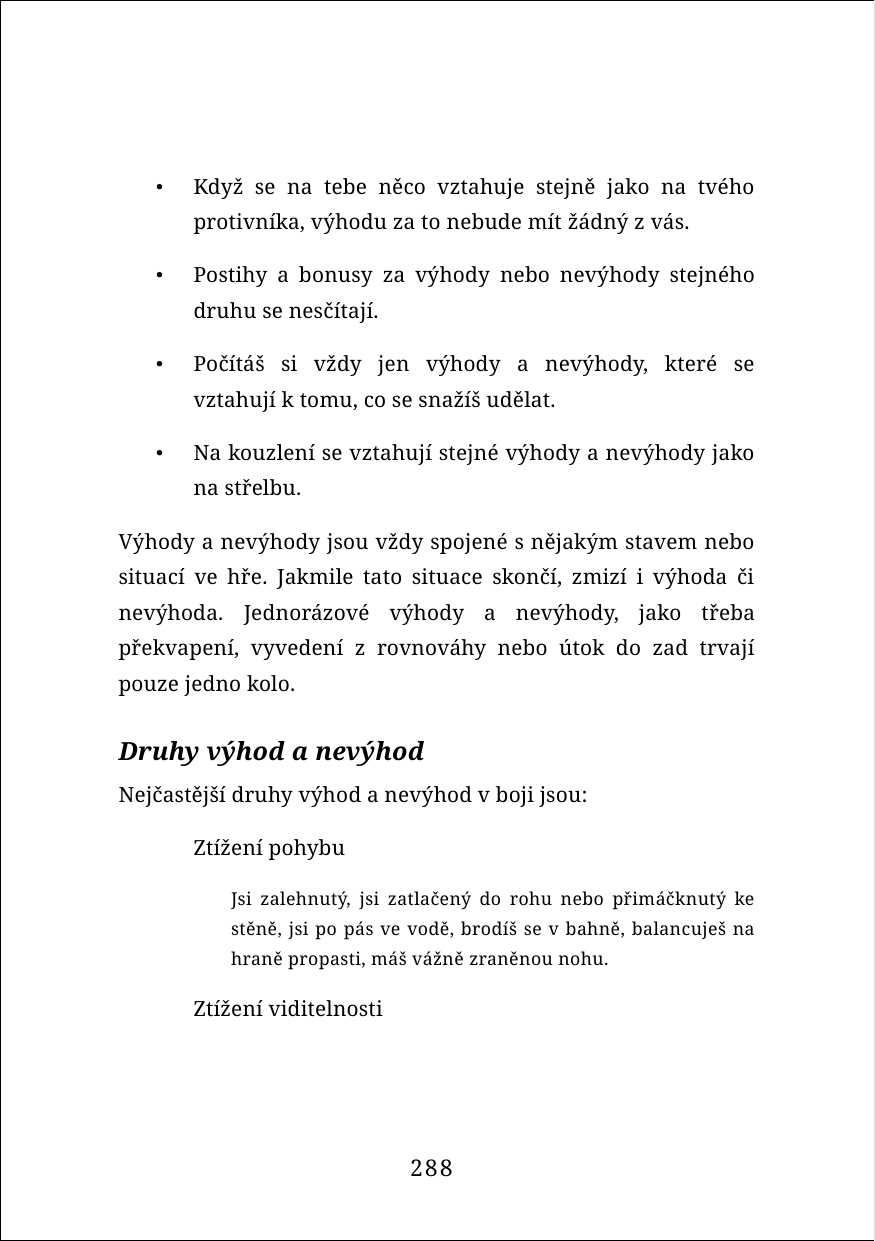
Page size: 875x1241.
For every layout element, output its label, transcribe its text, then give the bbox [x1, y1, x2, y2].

list Postihy a bonusy za výhody nebo nevýhody stejného druhu se nesčítají. [156, 261, 756, 324]
list Ztížení pohybu [156, 833, 756, 861]
list Počítáš si vždy jen výhody a nevýhody, které se vztahují k tomu, co se snažíš udělat. [156, 349, 756, 413]
list Jsi zalehnutý, jsi zatlačený do rohu nebo přimáčknutý ke stěně, jsi po pás ve vodě, brodíš se v bahně, balancuješ na hraně propasti, máš vážně zraněnou nohu. [193, 886, 756, 971]
list Ztížení viditelnosti [156, 994, 756, 1023]
list Na kouzlení se vztahují stejné výhody a nevýhody jako na střelbu. [156, 438, 756, 502]
text Nejčastější druhy výhod a nevýhod v boji jsou: [118, 780, 756, 808]
subtitle Druhy výhod a nevýhod [118, 734, 756, 768]
text Výhody a nevýhody jsou vždy spojené s nějakým stavem nebo situací ve hře. Jakmile tato situace skončí, zmizí i výhoda či nevýhoda. Jednorázové výhody a nevýhody, jako třeba překvapení, vyvedení z rovnováhy nebo útok do zad trvají pouze jedno kolo. [118, 527, 756, 697]
list Když se na tebe něco vztahuje stejně jako na tvého protivníka, výhodu za to nebude mít žádný z vás. [156, 172, 756, 236]
